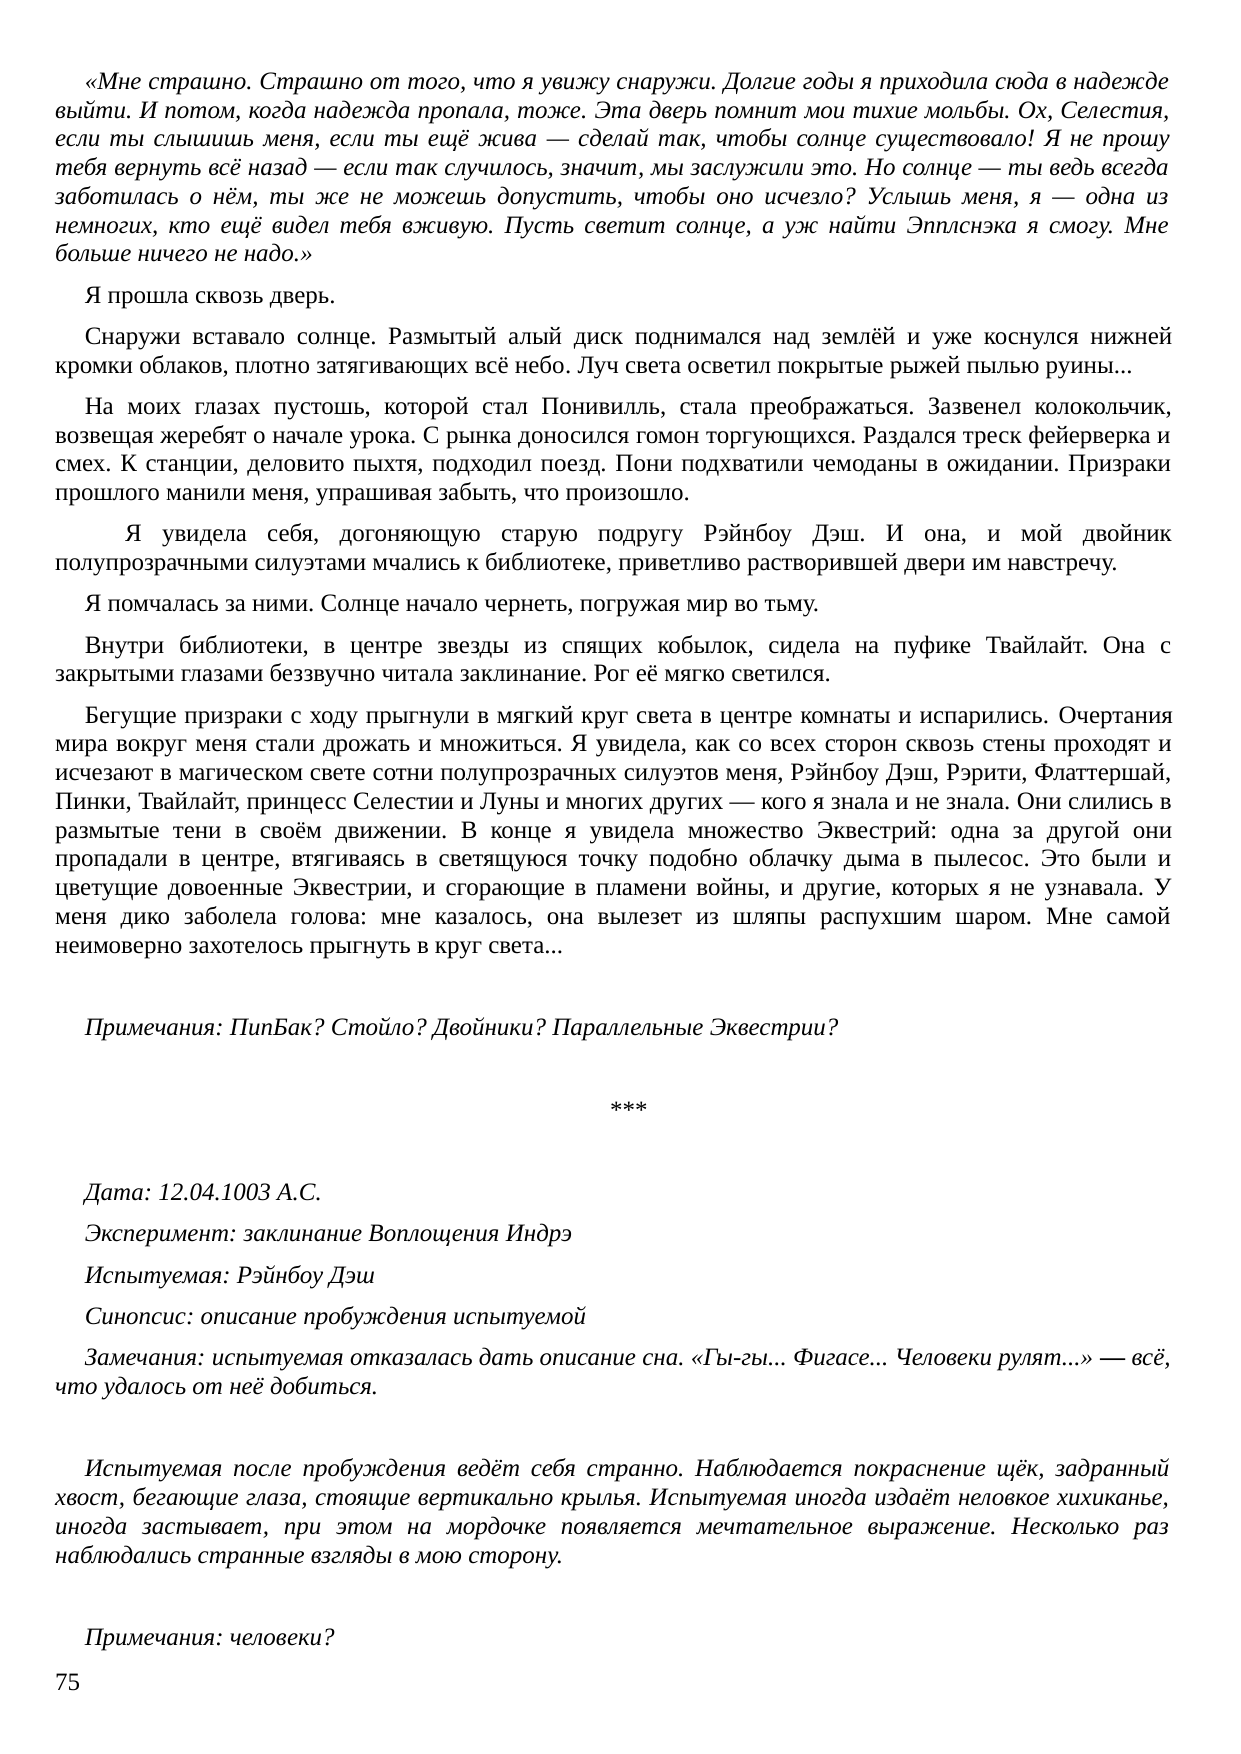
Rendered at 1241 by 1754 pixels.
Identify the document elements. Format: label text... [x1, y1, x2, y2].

text Снаружи вставало солнце. Размытый алый диск поднимался над землёй и уже коснулся нижней кромки облаков, плотно затягивающих всё небо. Луч света осветил покрытые рыжей пылью руины... [55, 321, 1173, 378]
text Примечания: человеки? [55, 1622, 1173, 1651]
text Эксперимент: заклинание Воплощения Индрэ [55, 1218, 1173, 1247]
text Испытуемая: Рэйнбоу Дэш [55, 1260, 1173, 1288]
text Дата: 12.04.1003 А.С. [55, 1177, 1173, 1206]
text Замечания: испытуемая отказалась дать описание сна. «Гы-гы... Фигасе... Человеки рулят...» — всё, что удалось от неё добиться. [55, 1342, 1173, 1400]
text Я прошла сквозь дверь. [55, 280, 1173, 308]
text Синопсис: описание пробуждения испытуемой [55, 1301, 1173, 1330]
text Внутри библиотеки, в центре звезды из спящих кобылок, сидела на пуфике Твайлайт. Она с закрытыми глазами беззвучно читала заклинание. Рог её мягко светился. [55, 630, 1173, 687]
text *** [55, 1095, 1173, 1123]
text Я помчалась за ними. Солнце начало чернеть, погружая мир во тьму. [55, 588, 1173, 617]
text Я увидела себя, догоняющую старую подругу Рэйнбоу Дэш. И она, и мой двойник полупрозрачными силуэтами мчались к библиотеке, приветливо растворившей двери им навстречу. [55, 518, 1173, 576]
text Испытуемая после пробуждения ведёт себя странно. Наблюдается покраснение щёк, задранный хвост, бегающие глаза, стоящие вертикально крылья. Испытуемая иногда издаёт неловкое хихиканье, иногда застывает, при этом на мордочке появляется мечтательное выражение. Несколько раз наблюдались странные взгляды в мою сторону. [55, 1453, 1173, 1568]
text На моих глазах пустошь, которой стал Понивилль, стала преображаться. Зазвенел колокольчик, возвещая жеребят о начале урока. С рынка доносился гомон торгующихся. Раздался треск фейерверка и смех. К станции, деловито пыхтя, подходил поезд. Пони подхватили чемоданы в ожидании. Призраки прошлого манили меня, упрашивая забыть, что произошло. [55, 391, 1173, 506]
text Бегущие призраки с ходу прыгнули в мягкий круг света в центре комнаты и испарились. Очертания мира вокруг меня стали дрожать и множиться. Я увидела, как со всех сторон сквозь стены проходят и исчезают в магическом свете сотни полупрозрачных силуэтов меня, Рэйнбоу Дэш, Рэрити, Флаттершай, Пинки, Твайлайт, принцесс Селестии и Луны и многих других — кого я знала и не знала. Они слились в размытые тени в своём движении. В конце я увидела множество Эквестрий: одна за другой они пропадали в центре, втягиваясь в светящуюся точку подобно облачку дыма в пылесос. Это были и цветущие довоенные Эквестрии, и сгорающие в пламени войны, и другие, которых я не узнавала. У меня дико заболела голова: мне казалось, она вылезет из шляпы распухшим шаром. Мне самой неимоверно захотелось прыгнуть в круг света... [55, 700, 1173, 958]
text Примечания: ПипБак? Стойло? Двойники? Параллельные Эквестрии? [55, 1012, 1173, 1041]
text «Мне страшно. Страшно от того, что я увижу снаружи. Долгие годы я приходила сюда в надежде выйти. И потом, когда надежда пропала, тоже. Эта дверь помнит мои тихие мольбы. Ох, Селестия, если ты слышишь меня, если ты ещё жива — сделай так, чтобы солнце существовало! Я не прошу тебя вернуть всё назад — если так случилось, значит, мы заслужили это. Но солнце — ты ведь всегда заботилась о нём, ты же не можешь допустить, чтобы оно исчезло? Услышь меня, я — одна из немногих, кто ещё видел тебя вживую. Пусть светит солнце, а уж найти Эпплснэка я смогу. Мне больше ничего не надо.» [55, 66, 1173, 267]
